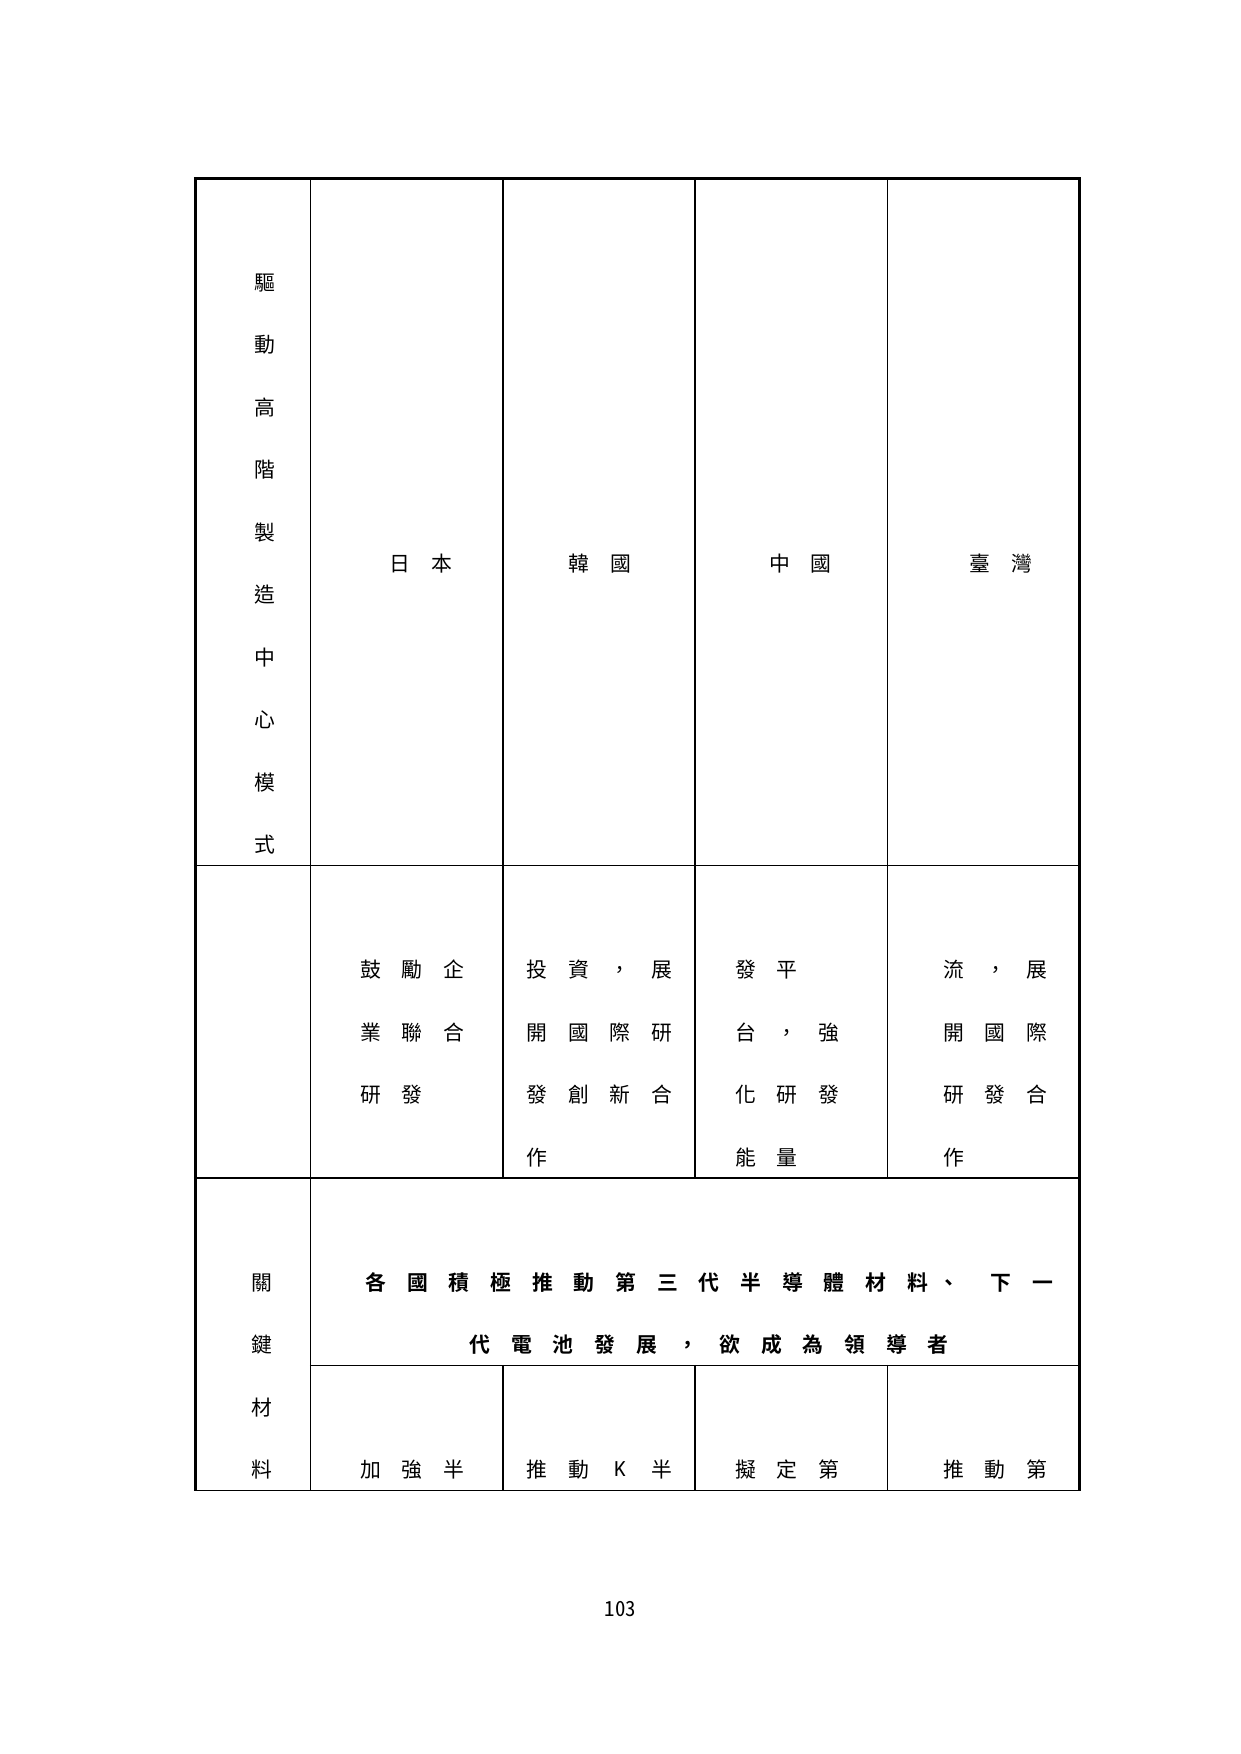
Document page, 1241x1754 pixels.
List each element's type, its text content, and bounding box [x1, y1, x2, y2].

table_cell 推動第 [888, 1366, 1078, 1490]
table_header 驅動高階製造中心模式 [197, 180, 310, 865]
table_header 臺灣 [888, 180, 1078, 865]
table_cell 流，展開國際研發合作 [888, 866, 1078, 1177]
table_cell 投資，展開國際研發創新合作 [504, 866, 694, 1177]
table_cell 發平台，強化研發能量 [696, 866, 887, 1177]
table_cell [197, 866, 310, 1177]
table_header 中國 [696, 180, 887, 865]
table_header 韓國 [504, 180, 694, 865]
table_cell 鼓勵企業聯合研發 [311, 866, 502, 1177]
table_cell 加強半 [311, 1366, 502, 1490]
table_cell 關鍵材料 [197, 1179, 310, 1490]
table_header 日本 [311, 180, 502, 865]
table_cell 各國積極推動第三代半導體材料、下一代電池發展，欲成為領導者 [311, 1179, 1078, 1365]
table_cell 擬定第 [696, 1366, 887, 1490]
table_cell 推動K半 [504, 1366, 694, 1490]
